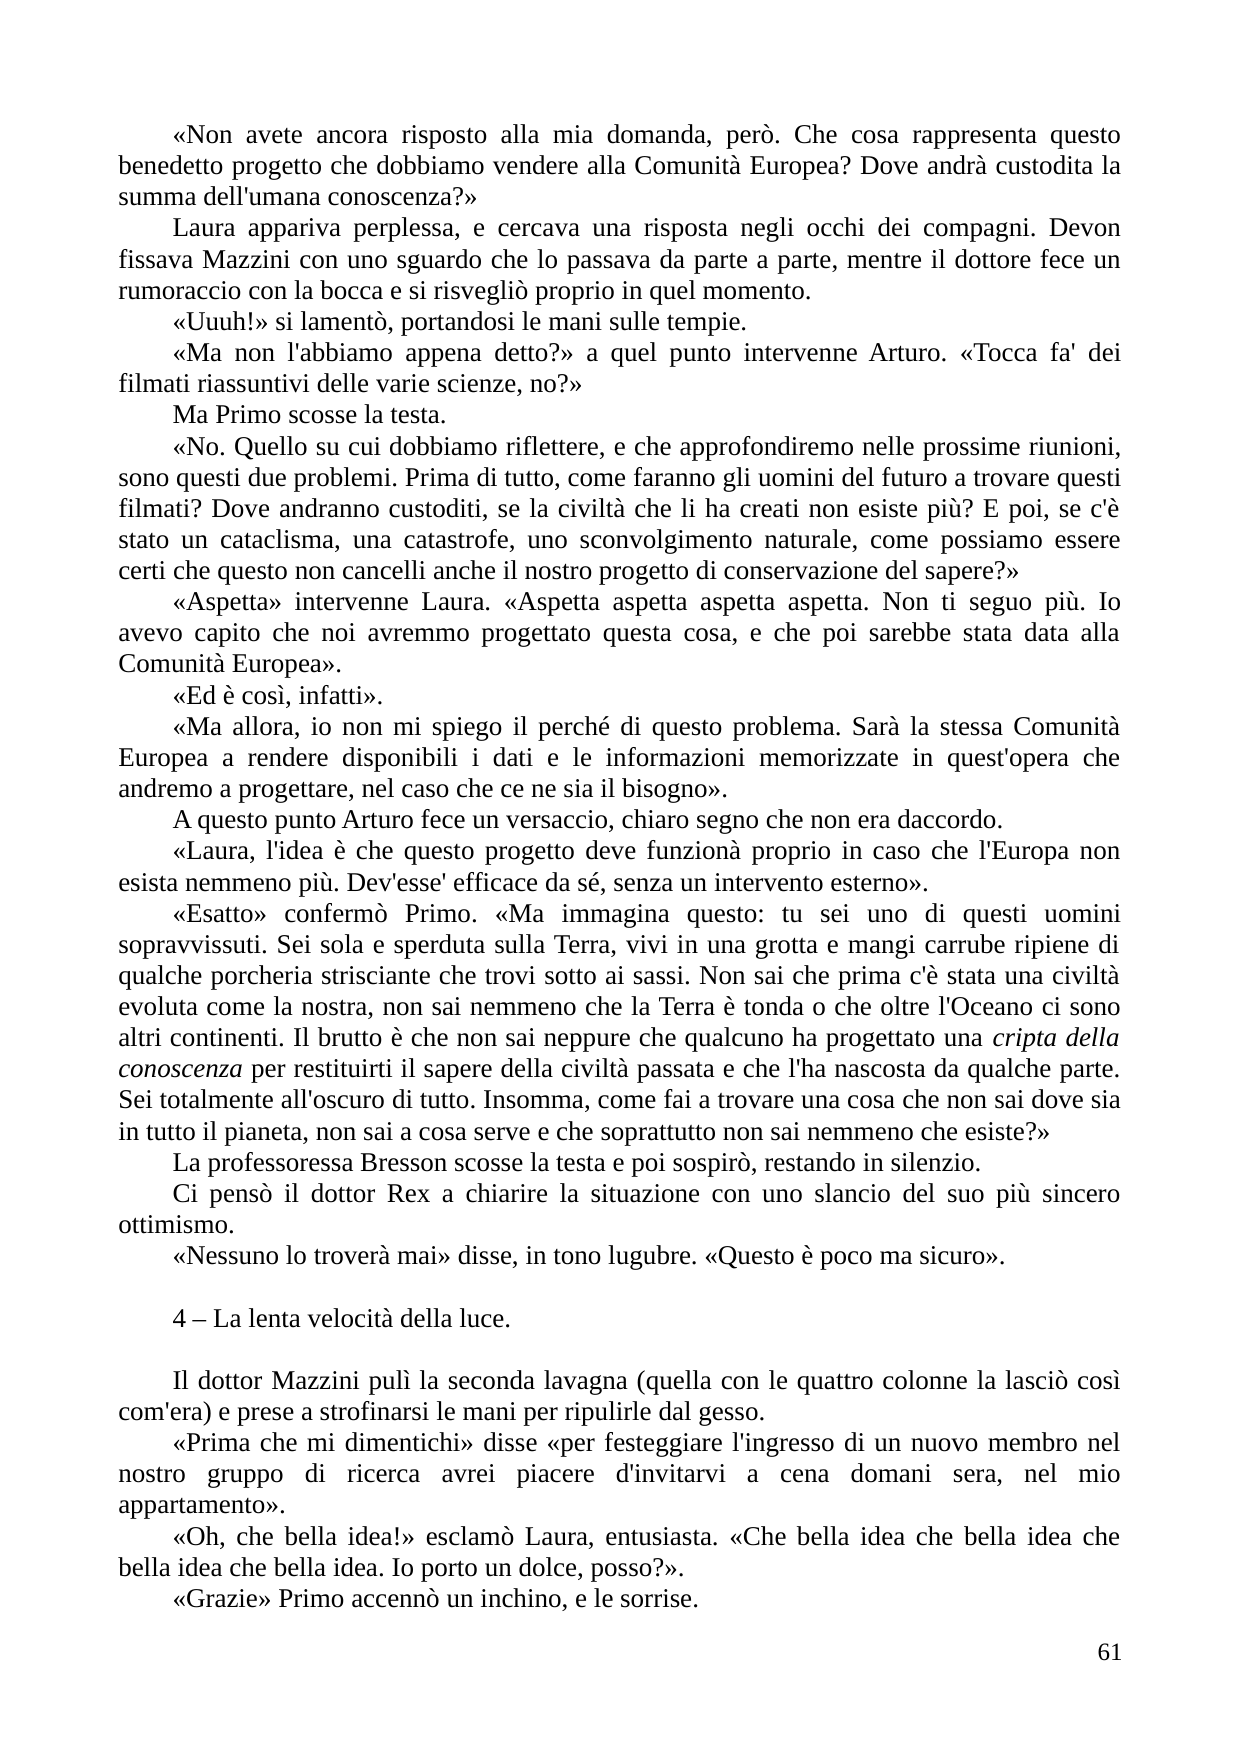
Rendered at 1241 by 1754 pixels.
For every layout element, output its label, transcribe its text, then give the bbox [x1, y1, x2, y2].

text «Grazie» Primo accennò un inchino, e le sorrise. [118, 1582, 1122, 1613]
text «Ma non l'abbiamo appena detto?» a quel punto intervenne Arturo. «Tocca fa' dei filmati riassuntivi delle varie scienze, no?» [118, 336, 1122, 398]
text A questo punto Arturo fece un versaccio, chiaro segno che non era daccordo. [118, 803, 1122, 834]
text «Non avete ancora risposto alla mia domanda, però. Che cosa rappresenta questo benedetto progetto che dobbiamo vendere alla Comunità Europea? Dove andrà custodita la summa dell'umana conoscenza?» [118, 118, 1122, 212]
text «Ma allora, io non mi spiego il perché di questo problema. Sarà la stessa Comunità Europea a rendere disponibili i dati e le informazioni memorizzate in quest'opera che andremo a progettare, nel caso che ce ne sia il bisogno». [118, 710, 1122, 803]
text «No. Quello su cui dobbiamo riflettere, e che approfondiremo nelle prossime riunioni, sono questi due problemi. Prima di tutto, come faranno gli uomini del futuro a trovare questi filmati? Dove andranno custoditi, se la civiltà che li ha creati non esiste più? E poi, se c'è stato un cataclisma, una catastrofe, uno sconvolgimento naturale, come possiamo essere certi che questo non cancelli anche il nostro progetto di conservazione del sapere?» [118, 429, 1122, 585]
text «Aspetta» intervenne Laura. «Aspetta aspetta aspetta aspetta. Non ti seguo più. Io avevo capito che noi avremmo progettato questa cosa, e che poi sarebbe stata data alla Comunità Europea». [118, 585, 1122, 679]
text Ci pensò il dottor Rex a chiarire la situazione con uno slancio del suo più sincero ottimismo. [118, 1177, 1122, 1239]
text La professoressa Bresson scosse la testa e poi sospirò, restando in silenzio. [118, 1146, 1122, 1177]
text «Oh, che bella idea!» esclamò Laura, entusiasta. «Che bella idea che bella idea che bella idea che bella idea. Io porto un dolce, posso?». [118, 1520, 1122, 1582]
text «Ed è così, infatti». [118, 679, 1122, 710]
text Il dottor Mazzini pulì la seconda lavagna (quella con le quattro colonne la lasciò così com'era) e prese a strofinarsi le mani per ripulirle dal gesso. [118, 1364, 1122, 1426]
text «Nessuno lo troverà mai» disse, in tono lugubre. «Questo è poco ma sicuro». [118, 1239, 1122, 1271]
text «Prima che mi dimentichi» disse «per festeggiare l'ingresso di un nuovo membro nel nostro gruppo di ricerca avrei piacere d'invitarvi a cena domani sera, nel mio appartamento». [118, 1426, 1122, 1520]
text 4 – La lenta velocità della luce. [118, 1302, 1122, 1333]
text «Laura, l'idea è che questo progetto deve funzionà proprio in caso che l'Europa non esista nemmeno più. Dev'esse' efficace da sé, senza un intervento esterno». [118, 834, 1122, 897]
text «Uuuh!» si lamentò, portandosi le mani sulle tempie. [118, 305, 1122, 336]
text «Esatto» confermò Primo. «Ma immagina questo: tu sei uno di questi uomini sopravvissuti. Sei sola e sperduta sulla Terra, vivi in una grotta e mangi carrube ripiene di qualche porcheria strisciante che trovi sotto ai sassi. Non sai che prima c'è stata una civiltà evoluta come la nostra, non sai nemmeno che la Terra è tonda o che oltre l'Oceano ci sono altri continenti. Il brutto è che non sai neppure che qualcuno ha progettato una cripta della conoscenza per restituirti il sapere della civiltà passata e che l'ha nascosta da qualche parte. Sei totalmente all'oscuro di tutto. Insomma, come fai a trovare una cosa che non sai dove sia in tutto il pianeta, non sai a cosa serve e che soprattutto non sai nemmeno che esiste?» [118, 897, 1122, 1146]
text Ma Primo scosse la testa. [118, 398, 1122, 429]
text Laura appariva perplessa, e cercava una risposta negli occhi dei compagni. Devon fissava Mazzini con uno sguardo che lo passava da parte a parte, mentre il dottore fece un rumoraccio con la bocca e si risvegliò proprio in quel momento. [118, 212, 1122, 305]
